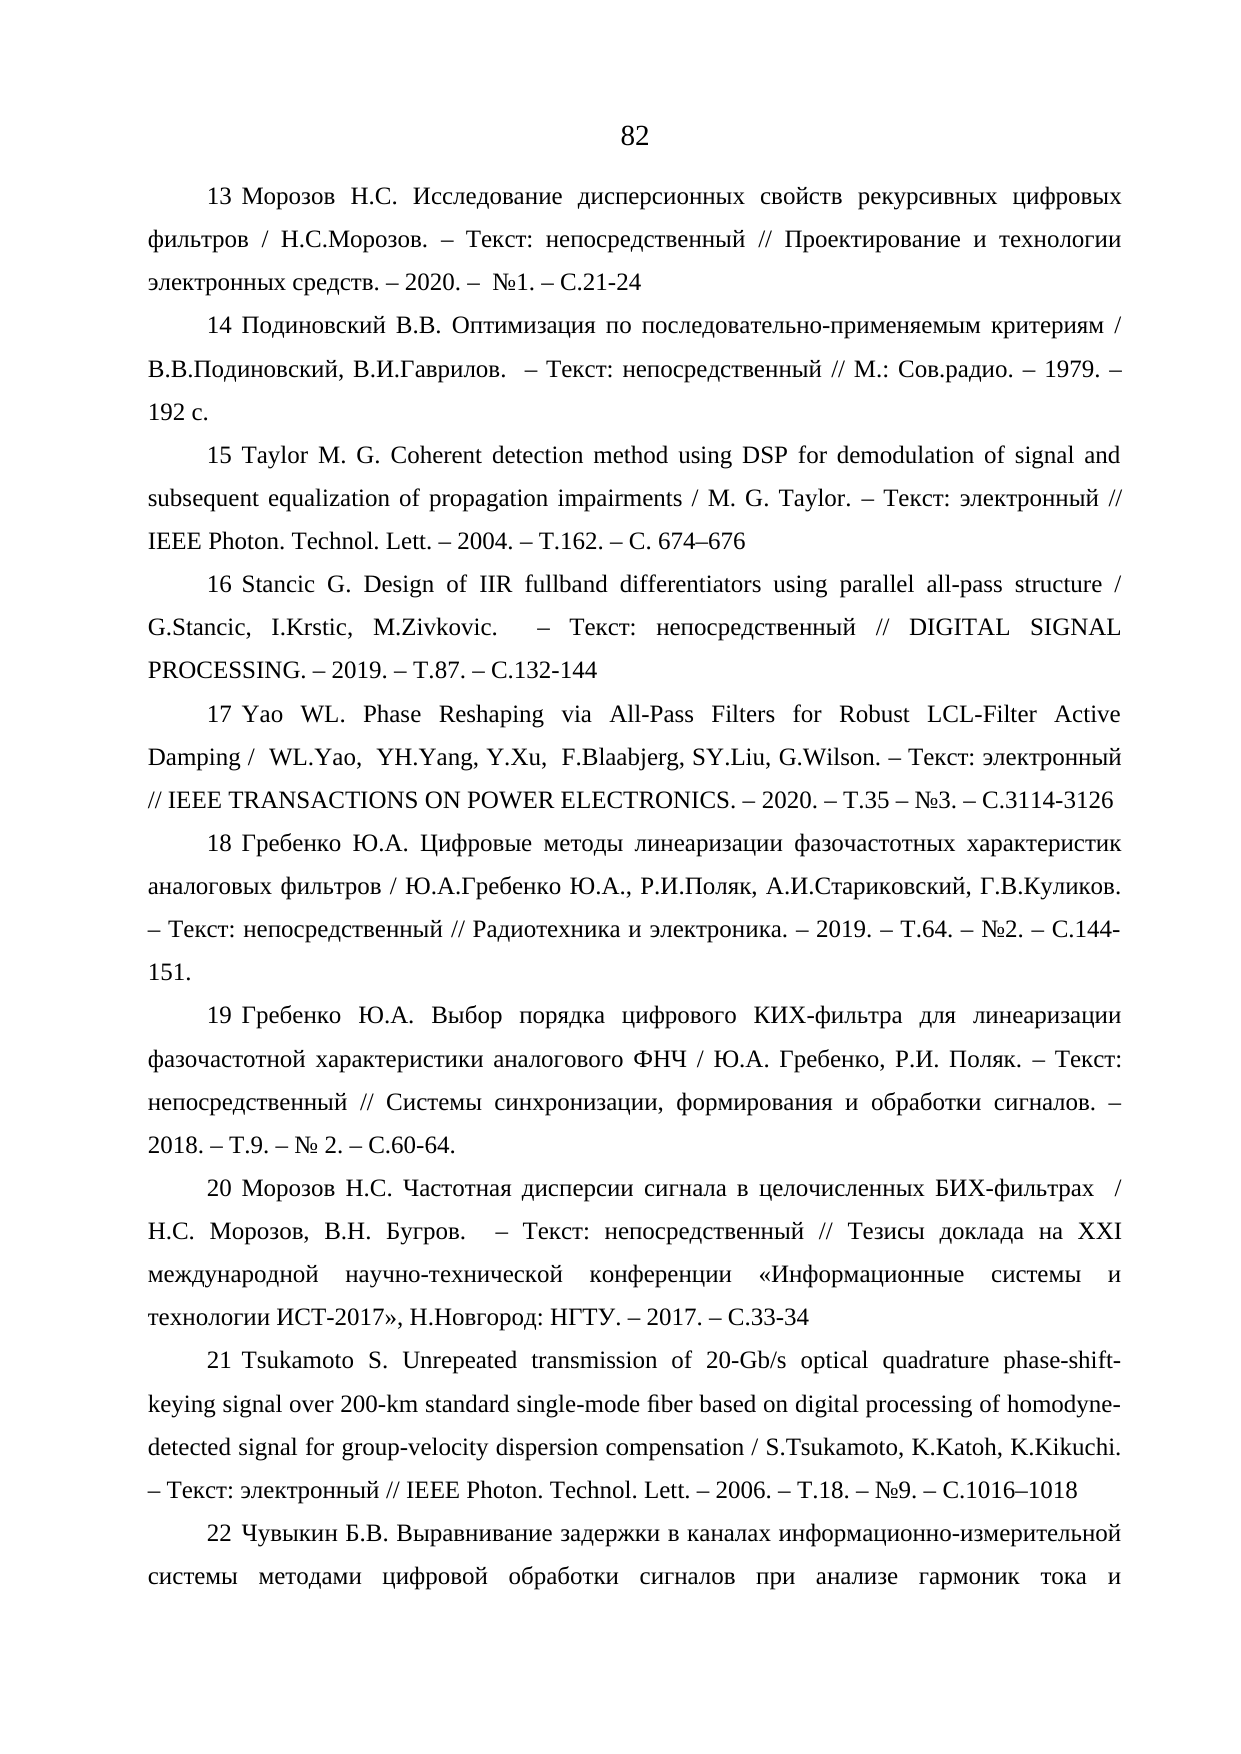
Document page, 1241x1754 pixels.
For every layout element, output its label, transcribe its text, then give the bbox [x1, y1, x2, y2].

text 17 Yao WL. Phase Reshaping via All-Pass Filters for Robust LCL-Filter Active Damping / WL.Yao, YH.Yang, Y.Xu, F.Blaabjerg, SY.Liu, G.Wilson. – Текст: электронный // IEEE TRANSACTIONS ON POWER ELECTRONICS. – 2020. – T.35 – №3. – С.3114-3126 [148, 699, 1122, 814]
text 20 Морозов Н.С. Частотная дисперсии сигнала в целочисленных БИХ-фильтрах / Н.С. Морозов, В.Н. Бугров. – Текст: непосредственный // Тезисы доклада на XХI международной научно-технической конференции «Информационные системы и технологии ИСТ-2017», Н.Новгород: НГТУ. – 2017. – С.33-34 [148, 1173, 1122, 1331]
text 21 Tsukamoto S. Unrepeated transmission of 20-Gb/s optical quadrature phase-shift-keying signal over 200-km standard single-mode ﬁber based on digital processing of homodyne-detected signal for group-velocity dispersion compensation / S.Tsukamoto, K.Katoh, K.Kikuchi. – Текст: электронный // IEEE Photon. Technol. Lett. – 2006. – T.18. – №9. – C.1016–1018 [148, 1346, 1122, 1504]
text 18 Гребенко Ю.А. Цифровые методы линеаризации фазочастотных характеристик аналоговых фильтров / Ю.А.Гребенко Ю.А., Р.И.Поляк, А.И.Стариковский, Г.В.Куликов. – Текст: непосредственный // Радиотехника и электроника. – 2019. – Т.64. – №2. – С.144-151. [148, 828, 1122, 986]
text 22 Чувыкин Б.В. Выравнивание задержки в каналах информационно-измерительной системы методами цифровой обработки сигналов при анализе гармоник тока и [148, 1518, 1122, 1590]
text 14 Подиновский В.В. Оптимизация по последовательно-применяемым критериям / В.В.Подиновский, В.И.Гаврилов. – Текст: непосредственный // М.: Сов.радио. – 1979. – 192 с. [148, 311, 1122, 426]
text 15 Taylor M. G. Coherent detection method using DSP for demodulation of signal and subsequent equalization of propagation impairments / M. G. Taylor. – Текст: электронный // IEEE Photon. Technol. Lett. – 2004. – Т.162. – С. 674–676 [148, 440, 1122, 555]
text 13 Морозов Н.С. Исследование дисперсионных свойств рекурсивных цифровых фильтров / Н.С.Морозов. – Текст: непосредственный // Проектирование и технологии электронных средств. – 2020. – №1. – С.21-24 [148, 181, 1122, 296]
text 16 Stancic G. Design of IIR fullband differentiators using parallel all-pass structure / G.Stancic, I.Krstic, M.Zivkovic. – Текст: непосредственный // DIGITAL SIGNAL PROCESSING. – 2019. – T.87. – C.132-144 [148, 569, 1122, 684]
text 19 Гребенко Ю.А. Выбор порядка цифрового КИХ-фильтра для линеаризации фазочастотной характеристики аналогового ФНЧ / Ю.А. Гребенко, Р.И. Поляк. – Текст: непосредственный // Системы синхронизации, формирования и обработки сигналов. – 2018. – Т.9. – № 2. – С.60-64. [148, 1001, 1122, 1159]
